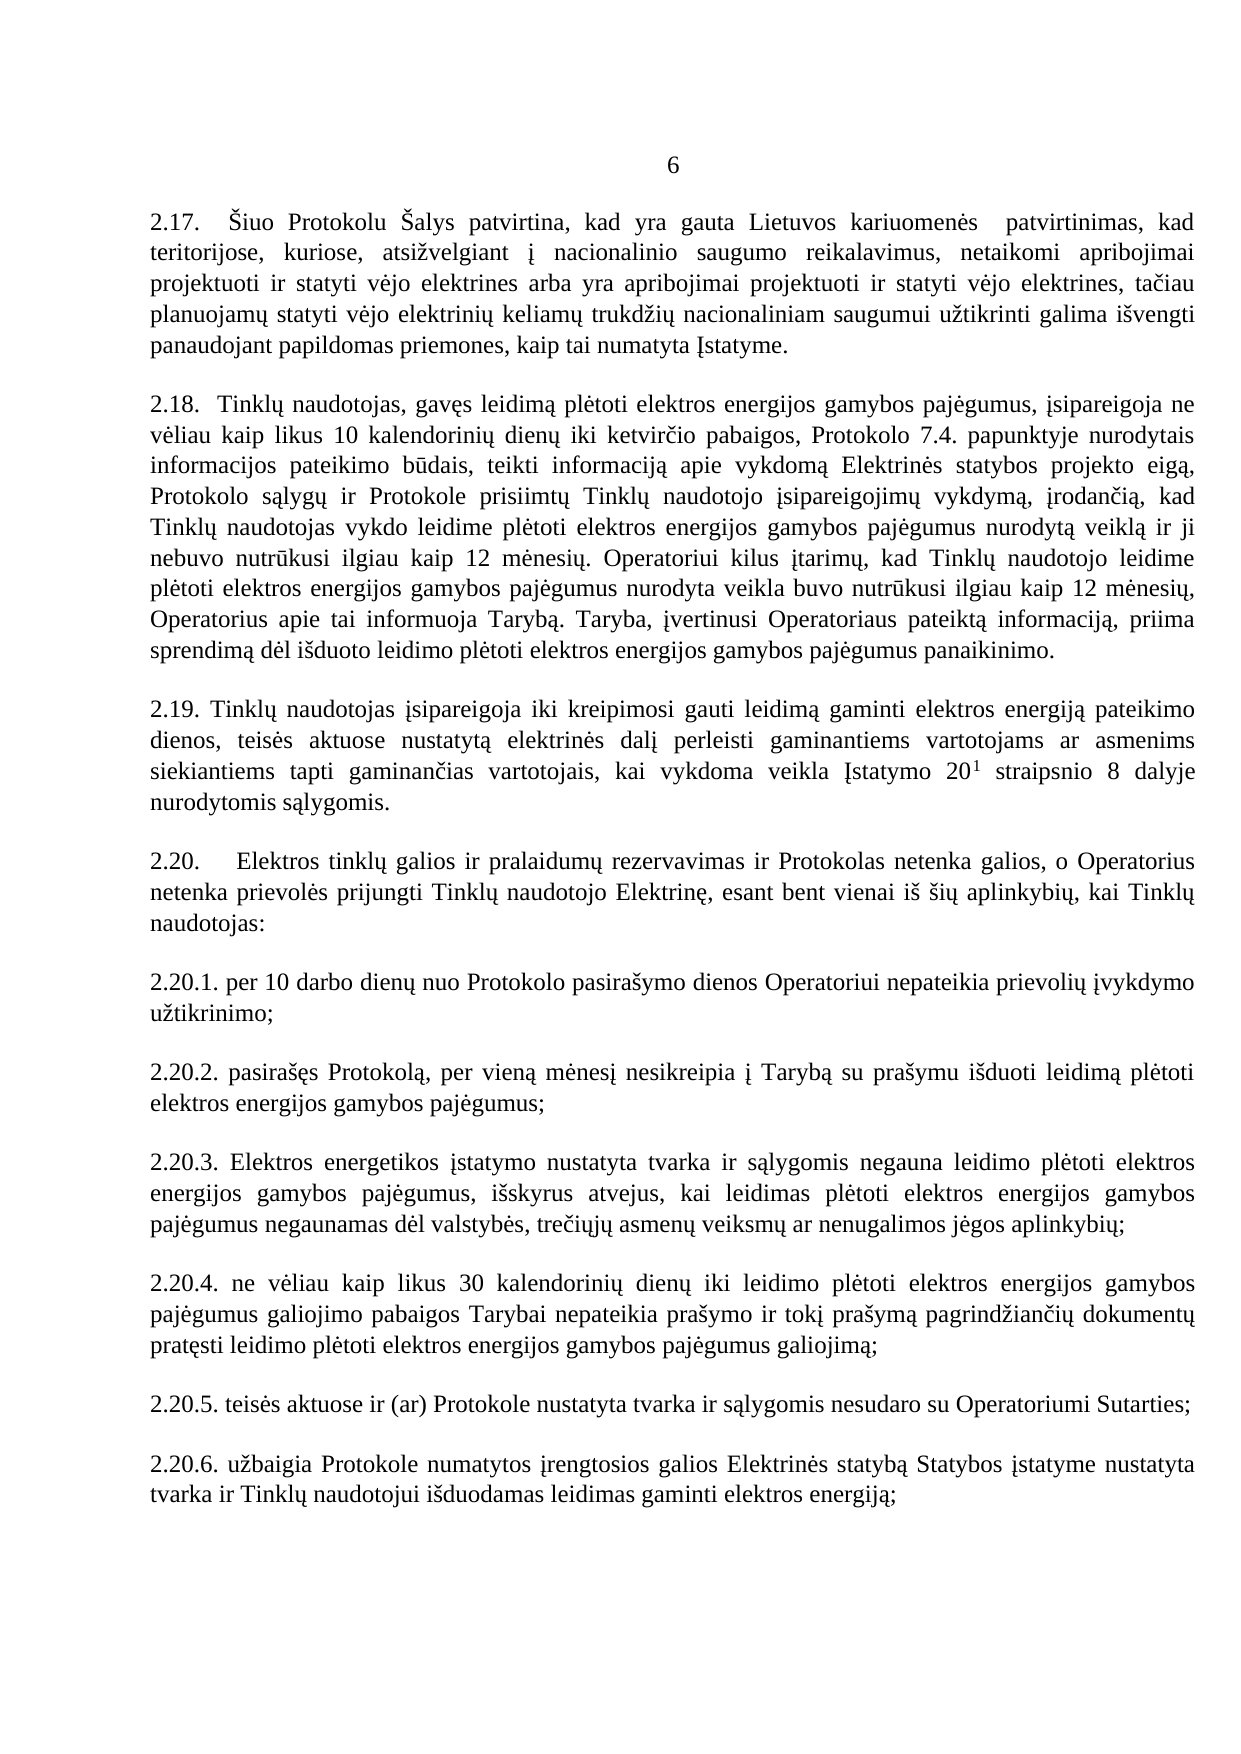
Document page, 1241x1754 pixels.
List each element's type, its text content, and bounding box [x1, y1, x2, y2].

text 2.20.2. pasirašęs Protokolą, per vieną mėnesį nesikreipia į Tarybą su prašymu išduoti leidimą plėtoti elektros energijos gamybos pajėgumus; [150, 1057, 1196, 1117]
text 2.19. Tinklų naudotojas įsipareigoja iki kreipimosi gauti leidimą gaminti elektros energiją pateikimo dienos, teisės aktuose nustatytą elektrinės dalį perleisti gaminantiems vartotojams ar asmenims siekiantiems tapti gaminančias vartotojais, kai vykdoma veikla Įstatymo 201 straipsnio 8 dalyje nurodytomis sąlygomis. [150, 694, 1196, 815]
text 2.18. Tinklų naudotojas, gavęs leidimą plėtoti elektros energijos gamybos pajėgumus, įsipareigoja ne vėliau kaip likus 10 kalendorinių dienų iki ketvirčio pabaigos, Protokolo 7.4. papunktyje nurodytais informacijos pateikimo būdais, teikti informaciją apie vykdomą Elektrinės statybos projekto eigą, Protokolo sąlygų ir Protokole prisiimtų Tinklų naudotojo įsipareigojimų vykdymą, įrodančią, kad Tinklų naudotojas vykdo leidime plėtoti elektros energijos gamybos pajėgumus nurodytą veiklą ir ji nebuvo nutrūkusi ilgiau kaip 12 mėnesių. Operatoriui kilus įtarimų, kad Tinklų naudotojo leidime plėtoti elektros energijos gamybos pajėgumus nurodyta veikla buvo nutrūkusi ilgiau kaip 12 mėnesių, Operatorius apie tai informuoja Tarybą. Taryba, įvertinusi Operatoriaus pateiktą informaciją, priima sprendimą dėl išduoto leidimo plėtoti elektros energijos gamybos pajėgumus panaikinimo. [150, 389, 1196, 664]
text 2.20.4. ne vėliau kaip likus 30 kalendorinių dienų iki leidimo plėtoti elektros energijos gamybos pajėgumus galiojimo pabaigos Tarybai nepateikia prašymo ir tokį prašymą pagrindžiančių dokumentų pratęsti leidimo plėtoti elektros energijos gamybos pajėgumus galiojimą; [150, 1268, 1196, 1359]
text 2.17. Šiuo Protokolu Šalys patvirtina, kad yra gauta Lietuvos kariuomenės patvirtinimas, kad teritorijose, kuriose, atsižvelgiant į nacionalinio saugumo reikalavimus, netaikomi apribojimai projektuoti ir statyti vėjo elektrines arba yra apribojimai projektuoti ir statyti vėjo elektrines, tačiau planuojamų statyti vėjo elektrinių keliamų trukdžių nacionaliniam saugumui užtikrinti galima išvengti panaudojant papildomas priemones, kaip tai numatyta Įstatyme. [150, 207, 1196, 358]
text 2.20.1. per 10 darbo dienų nuo Protokolo pasirašymo dienos Operatoriui nepateikia prievolių įvykdymo užtikrinimo; [150, 967, 1196, 1027]
text 2.20. Elektros tinklų galios ir pralaidumų rezervavimas ir Protokolas netenka galios, o Operatorius netenka prievolės prijungti Tinklų naudotojo Elektrinę, esant bent vienai iš šių aplinkybių, kai Tinklų naudotojas: [150, 846, 1196, 936]
text 2.20.6. užbaigia Protokole numatytos įrengtosios galios Elektrinės statybą Statybos įstatyme nustatyta tvarka ir Tinklų naudotojui išduodamas leidimas gaminti elektros energiją; [150, 1449, 1196, 1508]
text 2.20.3. Elektros energetikos įstatymo nustatyta tvarka ir sąlygomis negauna leidimo plėtoti elektros energijos gamybos pajėgumus, išskyrus atvejus, kai leidimas plėtoti elektros energijos gamybos pajėgumus negaunamas dėl valstybės, trečiųjų asmenų veiksmų ar nenugalimos jėgos aplinkybių; [150, 1147, 1196, 1238]
text 2.20.5. teisės aktuose ir (ar) Protokole nustatyta tvarka ir sąlygomis nesudaro su Operatoriumi Sutarties; [150, 1389, 1196, 1418]
